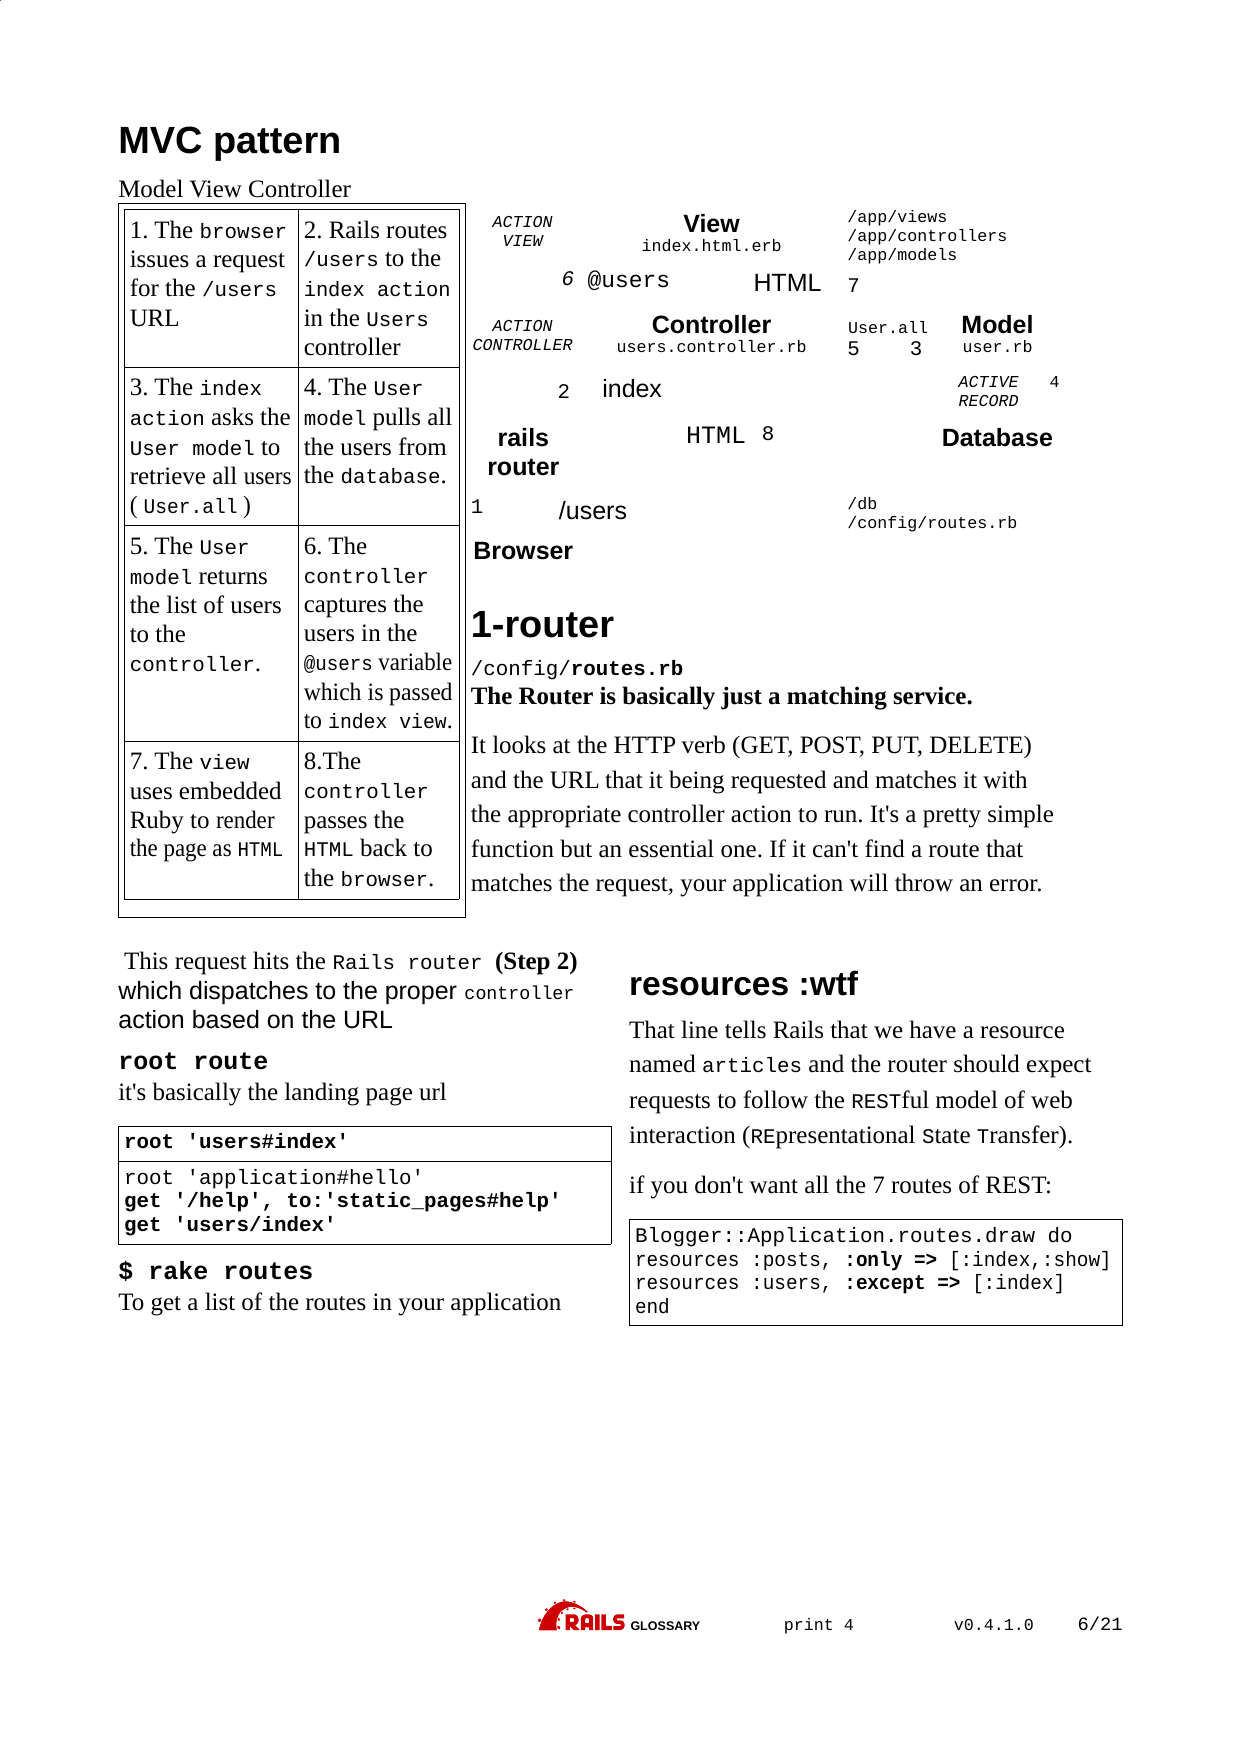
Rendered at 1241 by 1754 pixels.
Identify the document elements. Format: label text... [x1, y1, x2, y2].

table_cell /users [552, 490, 634, 530]
table_cell 8.The controller passes the HTML back to the browser. [299, 742, 459, 898]
subtitle resources :wtf [629, 964, 1122, 1002]
table_cell root 'application#hello' get '/help', to:'static_pages#help' get 'users/index' [119, 1162, 611, 1243]
subtitle MVC pattern [118, 118, 611, 162]
subtitle root route [118, 1048, 611, 1077]
table_cell Browser [466, 530, 581, 571]
table_cell User.all 5 3 [841, 304, 934, 368]
text it's basically the landing page url [118, 1077, 611, 1105]
table_cell [676, 490, 733, 530]
text That line tells Rails that we have a resource named articles and the router should expect requests to follow the RESTful model of web interaction (REpresentational State Transfer). [629, 1015, 1122, 1150]
table_cell 6 [466, 262, 581, 304]
table_header Blogger::Application.routes.draw do resources :posts, :only => [:index,:show] resources :users, :except => [:index] end [630, 1220, 1122, 1325]
table_cell Model user.rb [935, 304, 1060, 368]
table_cell ACTIVE RECORD [935, 368, 1044, 417]
table_header /app/views /app/controllers /app/models 7 [841, 203, 1060, 304]
table_cell [676, 262, 733, 304]
table_cell @users [581, 262, 676, 304]
text This request hits the Rails router (Step 2) [118, 946, 611, 976]
table_cell [676, 530, 733, 571]
table_header View index.html.erb [581, 203, 841, 262]
table_header [119, 204, 465, 917]
table_cell 6. The controller captures the users in the @users variable which is passed to index view. [299, 526, 459, 741]
table_cell 5. The User model returns the list of users to the controller. [125, 526, 298, 741]
table_cell index [581, 368, 676, 417]
table_cell [733, 368, 756, 417]
subtitle $ rake routes [118, 1258, 611, 1287]
table_cell 8 [756, 417, 934, 490]
table_cell [466, 368, 552, 417]
table_header 1. The browser issues a request for the /users URL [125, 210, 298, 367]
table_cell [756, 530, 841, 571]
table_cell [634, 530, 676, 571]
table_cell 4 [1044, 368, 1060, 417]
table_cell [756, 368, 934, 417]
table_cell [733, 490, 756, 530]
table_cell [756, 490, 841, 530]
table_cell 3. The index action asks the User model to retrieve all users ( User.all ) [125, 368, 298, 525]
table_header ACTION VIEW [466, 203, 581, 262]
table_header root 'users#index' [119, 1127, 611, 1161]
table_cell /db /config/routes.rb [841, 490, 1060, 571]
table_cell Database [935, 417, 1060, 490]
table_cell Controller users.controller.rb [581, 304, 841, 368]
table_cell [733, 530, 756, 571]
table_cell 4. The User model pulls all the users from the database. [299, 368, 459, 525]
table_cell [676, 368, 733, 417]
text Model View Controller [118, 174, 1122, 203]
text To get a list of the routes in your application [118, 1287, 611, 1315]
table_cell ACTION CONTROLLER [466, 304, 581, 368]
text if you don't want all the 7 routes of REST: [629, 1170, 1122, 1199]
table_header 2. Rails routes /users to the index action in the Users controller [299, 210, 459, 367]
table_cell [581, 530, 634, 571]
table_cell rails router [466, 417, 581, 490]
table_cell [634, 490, 676, 530]
table_cell [634, 417, 676, 490]
table_cell 1 [466, 490, 552, 530]
table_cell 7. The view uses embedded Ruby to render the page as HTML [125, 742, 298, 898]
table_cell HTML [676, 417, 756, 490]
table_cell 1-router /config/routes.rb The Router is basically just a matching service. It looks at the HTTP verb (GET, POST, PUT, DELETE) and the URL that it being requested and matches it with the appropriate controller action to run. It's a pretty simple function but an essential one. If it can't find a route that matches the request, your application will throw an error. [466, 571, 1060, 917]
table_cell [581, 417, 634, 490]
table_cell HTML [733, 262, 841, 304]
table_cell 2 [552, 368, 581, 417]
text which dispatches to the proper controller action based on the URL [118, 976, 611, 1033]
